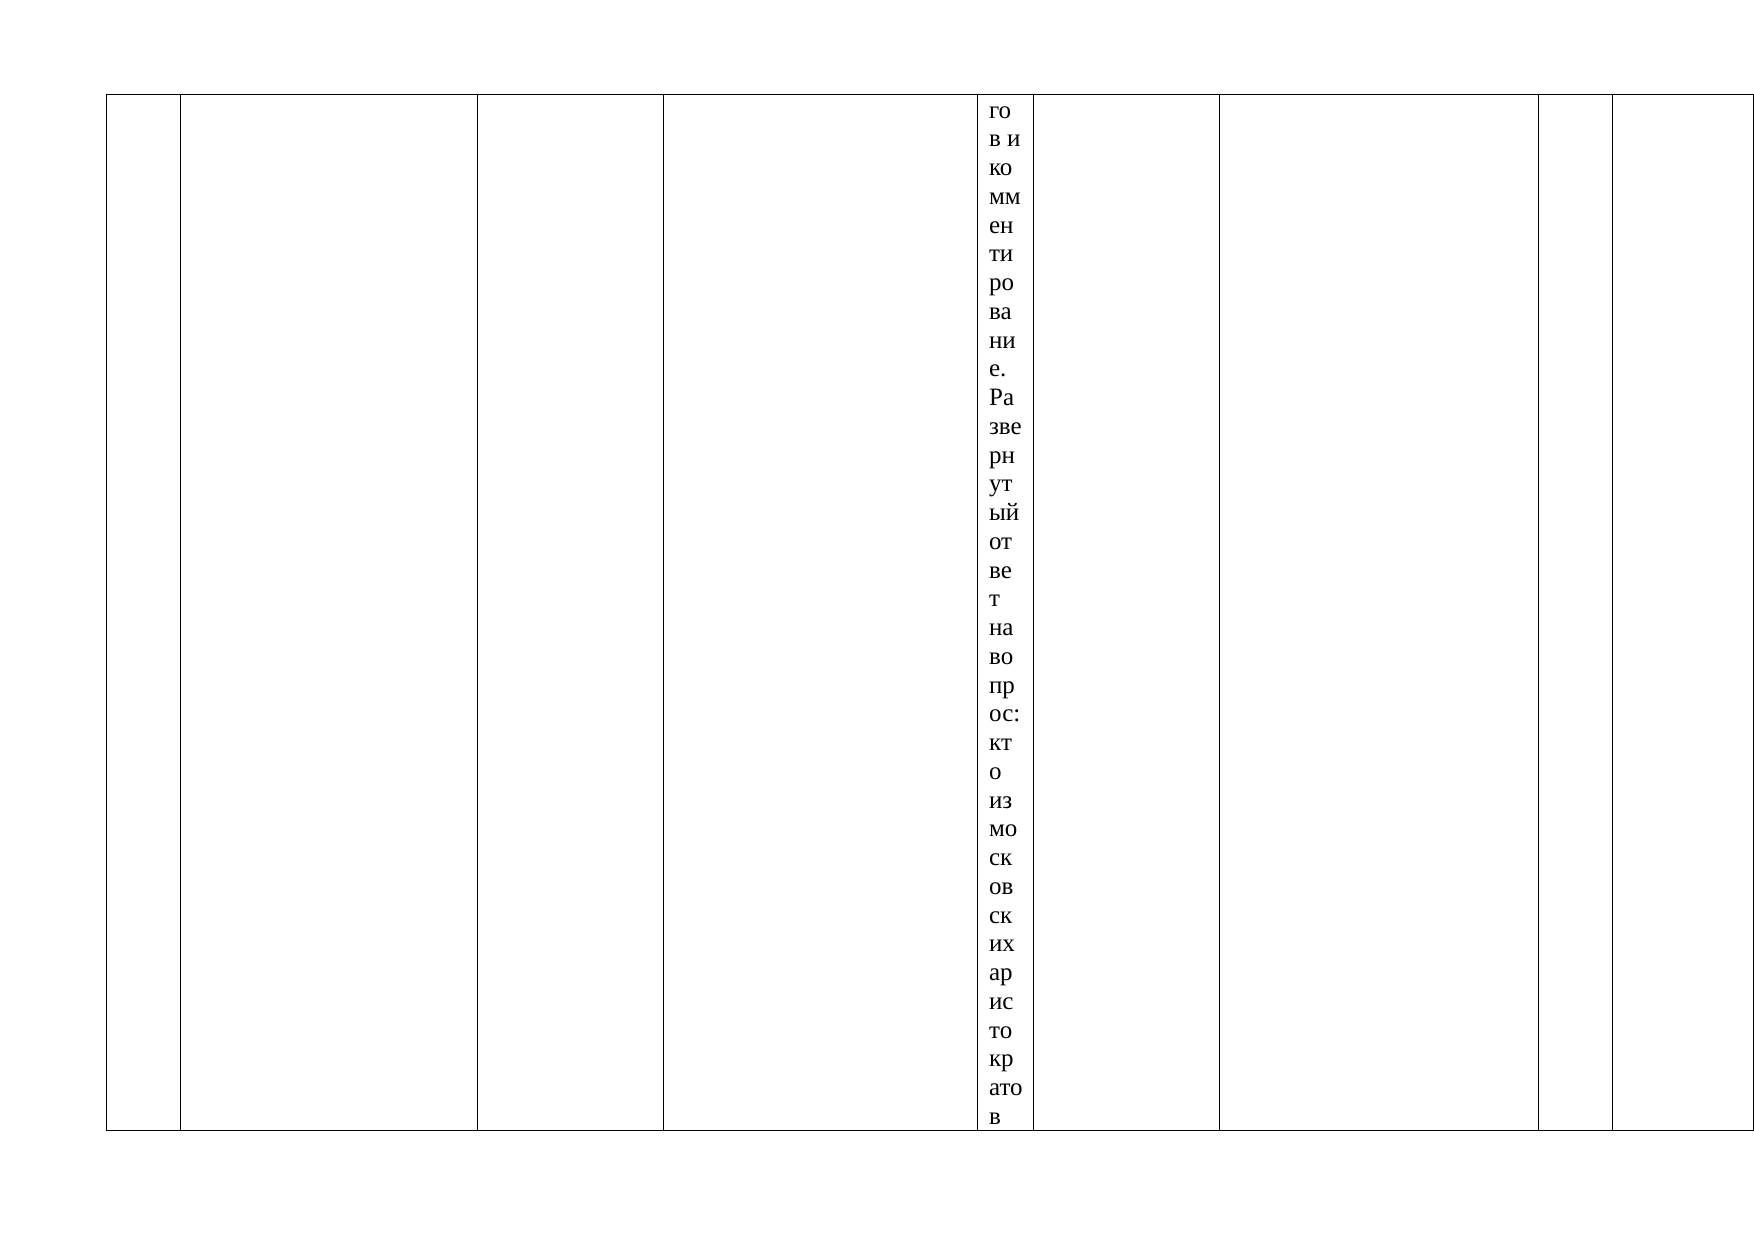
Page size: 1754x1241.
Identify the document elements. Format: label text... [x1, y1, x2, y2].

table_cell [181, 95, 477, 1130]
table_cell [664, 95, 977, 1130]
table_cell [1539, 95, 1612, 1130]
table_cell [478, 95, 663, 1130]
table_cell [107, 95, 180, 1130]
table_cell [1034, 95, 1219, 1130]
table_cell [1613, 95, 1753, 1130]
table_cell [1220, 95, 1538, 1130]
table_cell гов и комментирование. Развернутый ответ на вопрос: кто из московских аристократов [978, 95, 1033, 1130]
